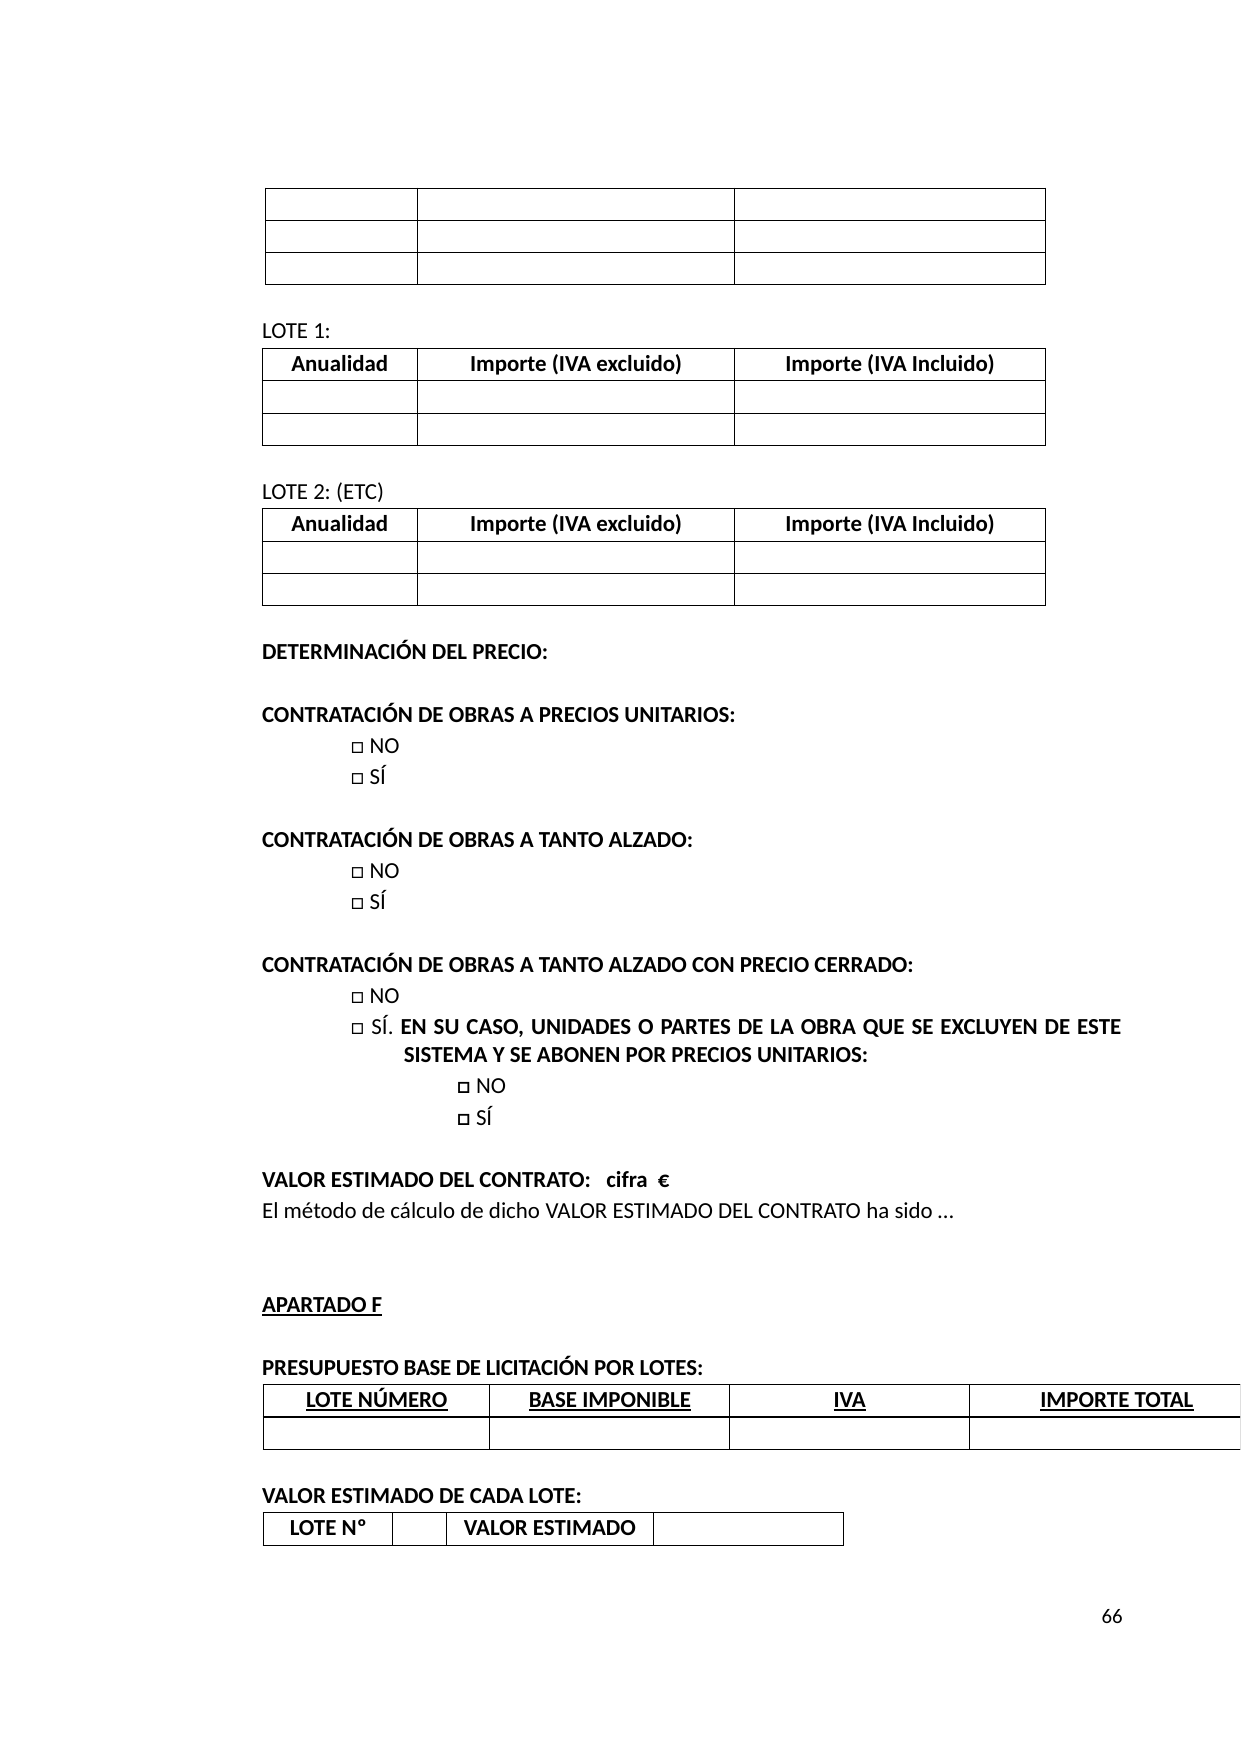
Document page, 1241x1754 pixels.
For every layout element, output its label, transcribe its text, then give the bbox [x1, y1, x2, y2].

table_header Importe (IVA Incluido) [735, 509, 1045, 541]
text □ NO [457, 1072, 1122, 1100]
table_header [735, 189, 1045, 220]
table_cell [735, 414, 1045, 445]
table_header VALOR ESTIMADO [447, 1513, 653, 1544]
text □ SÍ [350, 762, 1122, 790]
table_cell [263, 542, 417, 573]
table_header LOTE Nº [264, 1513, 392, 1544]
table_header [418, 189, 734, 220]
text □ SÍ [457, 1103, 1122, 1131]
table_cell [730, 1418, 969, 1449]
table_header LOTE NÚMERO [264, 1385, 489, 1416]
text VALOR ESTIMADO DEL CONTRATO: cifra € [262, 1165, 1122, 1193]
text PRESUPUESTO BASE DE LICITACIÓN POR LOTES: [262, 1353, 1122, 1381]
table_cell [490, 1418, 729, 1449]
text □ SÍ [350, 887, 1122, 915]
text LOTE 2: (ETC) [262, 477, 1122, 505]
text □ SÍ. EN SU CASO, UNIDADES O PARTES DE LA OBRA QUE SE EXCLUYEN DE ESTE SISTEMA Y SE ABONEN POR PRECIOS UNITARIOS: [350, 1012, 1122, 1068]
table_cell [264, 1418, 489, 1449]
table_cell [263, 414, 417, 445]
table_cell [418, 542, 734, 573]
table_header [654, 1513, 843, 1544]
text CONTRATACIÓN DE OBRAS A TANTO ALZADO CON PRECIO CERRADO: [262, 950, 1122, 978]
table_cell [735, 253, 1045, 284]
table_cell [735, 542, 1045, 573]
text El método de cálculo de dicho VALOR ESTIMADO DEL CONTRATO ha sido … [262, 1197, 1122, 1225]
text □ NO [350, 856, 1122, 884]
table_cell [970, 1418, 1240, 1449]
table_cell [418, 414, 734, 445]
text □ NO [350, 731, 1122, 759]
table_cell [263, 574, 417, 605]
table_cell [266, 221, 417, 252]
table_header Importe (IVA Incluido) [735, 349, 1045, 380]
table_header BASE IMPONIBLE [490, 1385, 729, 1416]
table_cell [418, 221, 734, 252]
table_header IMPORTE TOTAL [970, 1385, 1240, 1416]
text CONTRATACIÓN DE OBRAS A PRECIOS UNITARIOS: [262, 700, 1122, 728]
text APARTADO F [262, 1290, 1122, 1318]
table_header IVA [730, 1385, 969, 1416]
table_cell [266, 253, 417, 284]
text LOTE 1: [262, 317, 1122, 344]
table_cell [418, 253, 734, 284]
table_cell [735, 221, 1045, 252]
text □ NO [350, 981, 1122, 1009]
text VALOR ESTIMADO DE CADA LOTE: [262, 1481, 1122, 1509]
text CONTRATACIÓN DE OBRAS A TANTO ALZADO: [262, 825, 1122, 853]
table_cell [418, 381, 734, 412]
table_header [266, 189, 417, 220]
table_header Anualidad [263, 349, 417, 380]
table_cell [735, 381, 1045, 412]
table_header Importe (IVA excluido) [418, 349, 734, 380]
table_cell [263, 381, 417, 412]
table_header [393, 1513, 446, 1544]
table_header Importe (IVA excluido) [418, 509, 734, 541]
table_cell [735, 574, 1045, 605]
table_cell [418, 574, 734, 605]
table_header Anualidad [263, 509, 417, 541]
text DETERMINACIÓN DEL PRECIO: [262, 637, 1122, 665]
